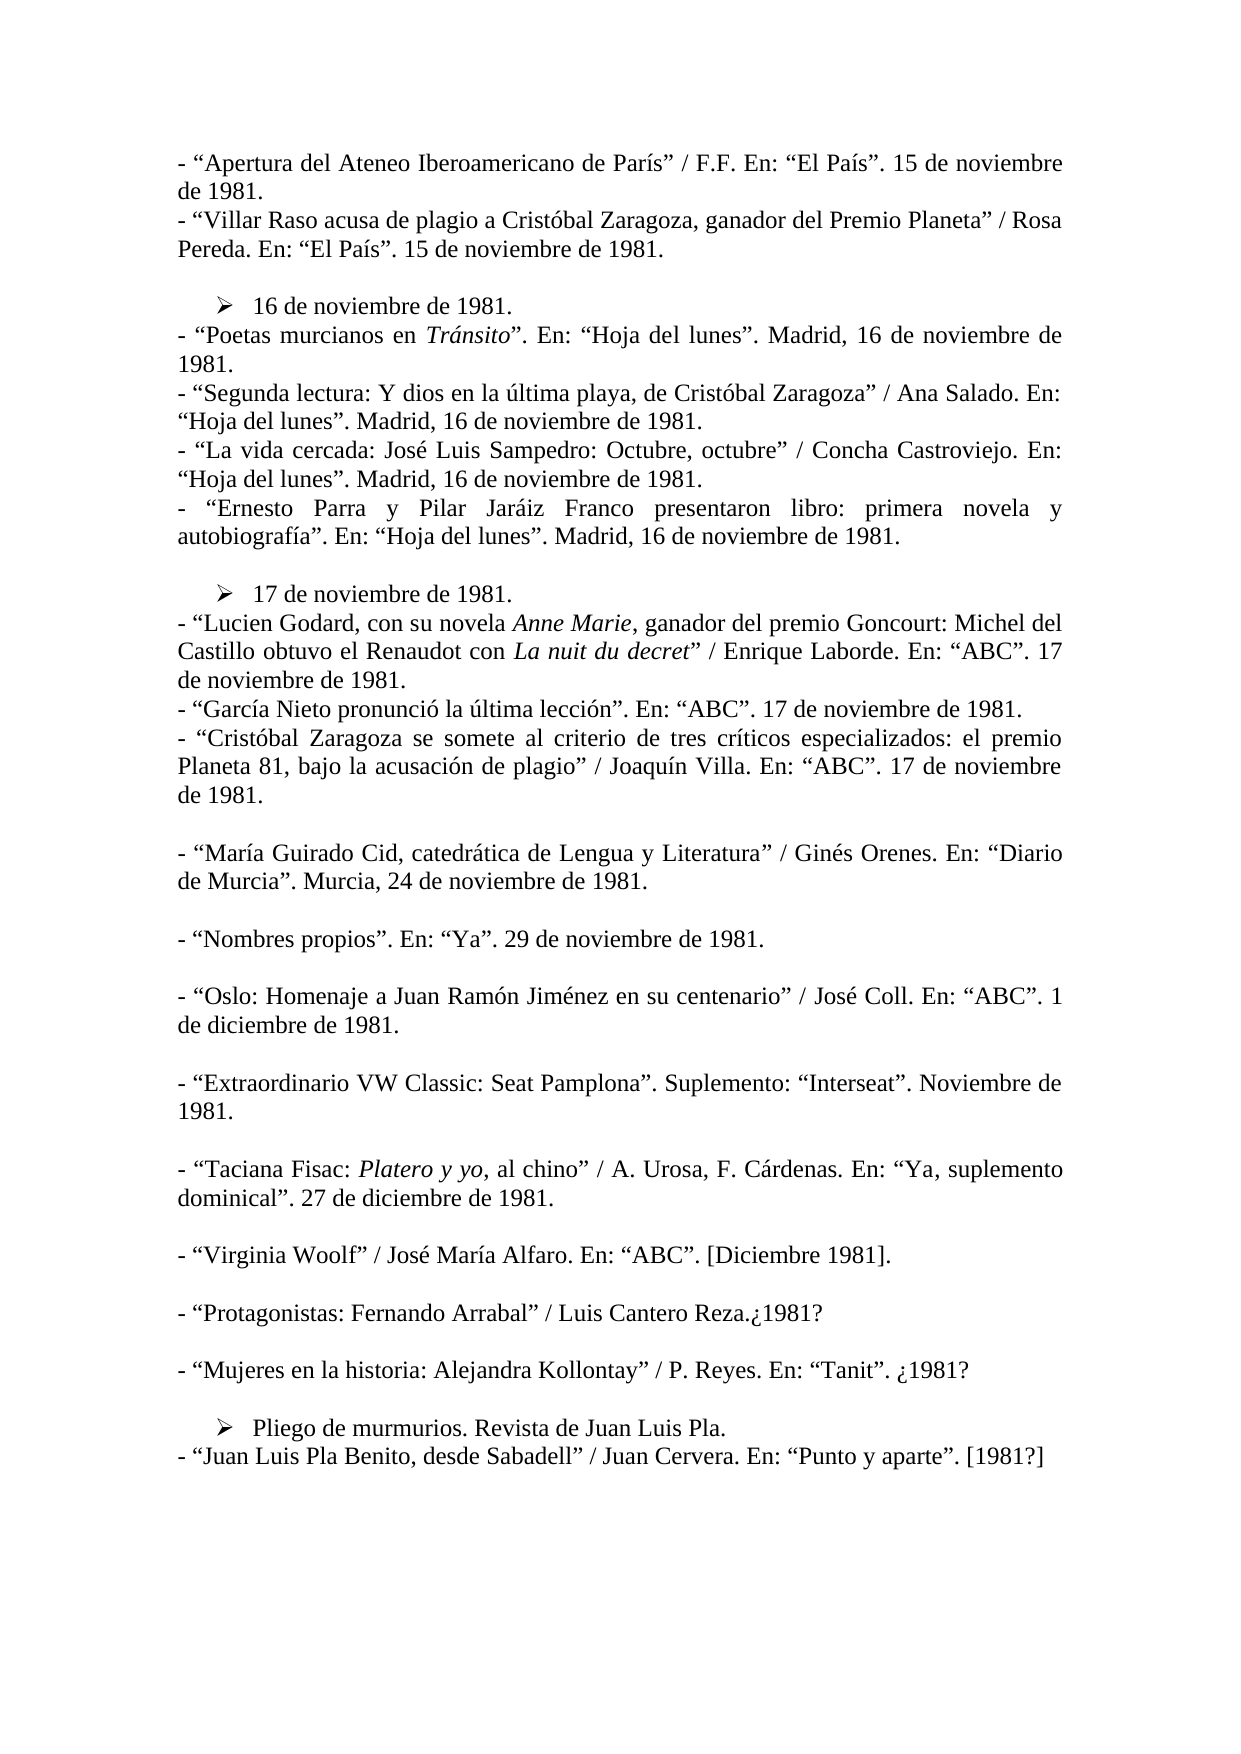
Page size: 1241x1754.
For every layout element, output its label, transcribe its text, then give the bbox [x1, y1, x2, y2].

list Pliego de murmurios. Revista de Juan Luis Pla. [215, 1413, 1063, 1441]
text - “Cristóbal Zaragoza se somete al criterio de tres críticos especializados: el premio Planeta 81, bajo la acusación de plagio” / Joaquín Villa. En: “ABC”. 17 de noviembre de 1981. [177, 723, 1063, 809]
text - “Lucien Godard, con su novela Anne Marie, ganador del premio Goncourt: Michel del Castillo obtuvo el Renaudot con La nuit du decret” / Enrique Laborde. En: “ABC”. 17 de noviembre de 1981. [177, 608, 1063, 694]
list 17 de noviembre de 1981. [215, 579, 1063, 608]
text - “Extraordinario VW Classic: Seat Pamplona”. Suplemento: “Interseat”. Noviembre de 1981. [177, 1068, 1063, 1125]
list 16 de noviembre de 1981. [215, 291, 1063, 320]
text - “Mujeres en la historia: Alejandra Kollontay” / P. Reyes. En: “Tanit”. ¿1981? [177, 1355, 1063, 1384]
text - “Nombres propios”. En: “Ya”. 29 de noviembre de 1981. [177, 924, 1063, 953]
text - “Oslo: Homenaje a Juan Ramón Jiménez en su centenario” / José Coll. En: “ABC”. 1 de diciembre de 1981. [177, 981, 1063, 1039]
text - “García Nieto pronunció la última lección”. En: “ABC”. 17 de noviembre de 1981. [177, 694, 1063, 723]
text - “La vida cercada: José Luis Sampedro: Octubre, octubre” / Concha Castroviejo. En: “Hoja del lunes”. Madrid, 16 de noviembre de 1981. [177, 435, 1063, 493]
text - “Protagonistas: Fernando Arrabal” / Luis Cantero Reza.¿1981? [177, 1298, 1063, 1326]
text - “Juan Luis Pla Benito, desde Sabadell” / Juan Cervera. En: “Punto y aparte”. [1981?] [177, 1441, 1063, 1470]
text - “Villar Raso acusa de plagio a Cristóbal Zaragoza, ganador del Premio Planeta” / Rosa Pereda. En: “El País”. 15 de noviembre de 1981. [177, 205, 1063, 263]
text - “Ernesto Parra y Pilar Jaráiz Franco presentaron libro: primera novela y autobiografía”. En: “Hoja del lunes”. Madrid, 16 de noviembre de 1981. [177, 493, 1063, 550]
text - “Virginia Woolf” / José María Alfaro. En: “ABC”. [Diciembre 1981]. [177, 1240, 1063, 1269]
text - “María Guirado Cid, catedrática de Lengua y Literatura” / Ginés Orenes. En: “Diario de Murcia”. Murcia, 24 de noviembre de 1981. [177, 838, 1063, 895]
text - “Taciana Fisac: Platero y yo, al chino” / A. Urosa, F. Cárdenas. En: “Ya, suplemento dominical”. 27 de diciembre de 1981. [177, 1154, 1063, 1211]
text - “Poetas murcianos en Tránsito”. En: “Hoja del lunes”. Madrid, 16 de noviembre de 1981. [177, 320, 1063, 378]
text - “Apertura del Ateneo Iberoamericano de París” / F.F. En: “El País”. 15 de noviembre de 1981. [177, 148, 1063, 205]
text - “Segunda lectura: Y dios en la última playa, de Cristóbal Zaragoza” / Ana Salado. En: “Hoja del lunes”. Madrid, 16 de noviembre de 1981. [177, 378, 1063, 435]
